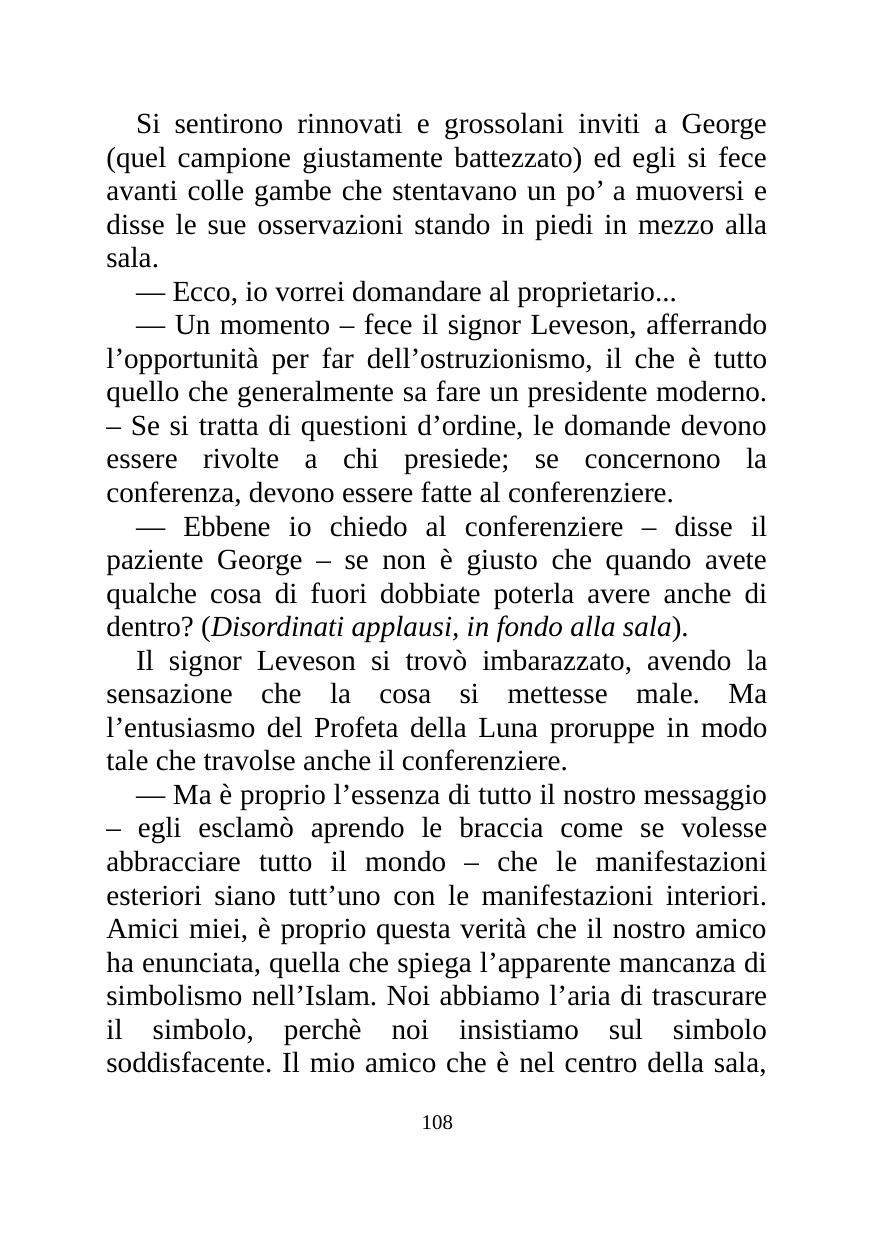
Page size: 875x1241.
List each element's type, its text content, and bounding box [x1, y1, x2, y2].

text — Ebbene io chiedo al conferenziere – disse il paziente George – se non è giusto che quando avete qualche cosa di fuori dobbiate poterla avere anche di dentro? (Disordinati applausi, in fondo alla sala). [106, 509, 768, 643]
text — Un momento – fece il signor Leveson, afferrando l’opportunità per far dell’ostruzionismo, il che è tutto quello che generalmente sa fare un presidente moderno. – Se si tratta di questioni d’ordine, le domande devono essere rivolte a chi presiede; se concernono la conferenza, devono essere fatte al conferenziere. [106, 307, 768, 509]
text — Ma è proprio l’essenza di tutto il nostro messaggio – egli esclamò aprendo le braccia come se volesse abbracciare tutto il mondo – che le manifestazioni esteriori siano tutt’uno con le manifestazioni interiori. Amici miei, è proprio questa verità che il nostro amico ha enunciata, quella che spiega l’apparente mancanza di simbolismo nell’Islam. Noi abbiamo l’aria di trascurare il simbolo, perchè noi insistiamo sul simbolo soddisfacente. Il mio amico che è nel centro della sala, [106, 777, 768, 1079]
text Il signor Leveson si trovò imbarazzato, avendo la sensazione che la cosa si mettesse male. Ma l’entusiasmo del Profeta della Luna proruppe in modo tale che travolse anche il conferenziere. [106, 643, 768, 777]
text Si sentirono rinnovati e grossolani inviti a George (quel campione giustamente battezzato) ed egli si fece avanti colle gambe che stentavano un po’ a muoversi e disse le sue osservazioni stando in piedi in mezzo alla sala. [106, 106, 768, 274]
text — Ecco, io vorrei domandare al proprietario... [106, 274, 768, 307]
